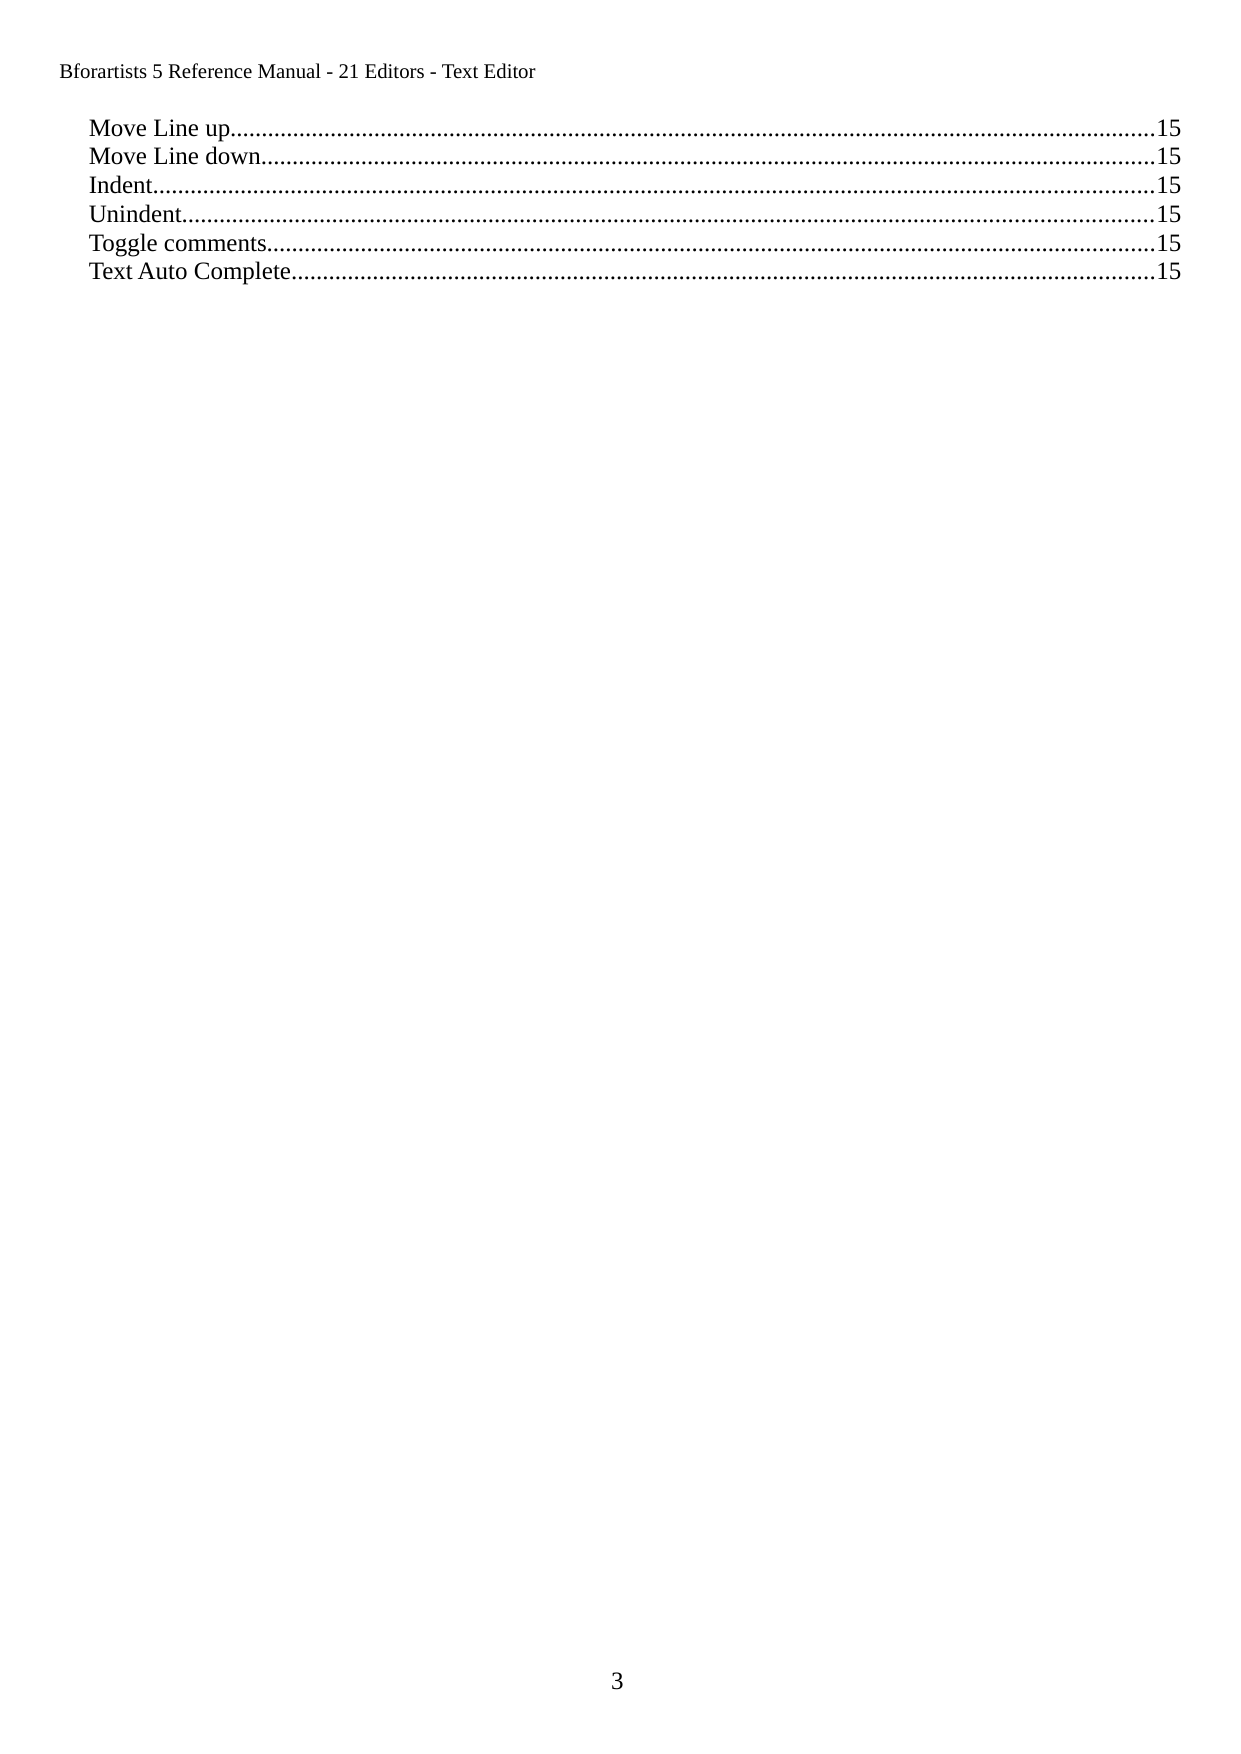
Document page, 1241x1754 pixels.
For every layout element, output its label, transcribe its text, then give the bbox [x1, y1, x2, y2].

text Indent 15 [88, 170, 1181, 199]
text Toggle comments 15 [88, 228, 1181, 256]
text Unindent 15 [88, 199, 1181, 228]
text Move Line down 15 [88, 141, 1181, 170]
text Move Line up 15 [88, 113, 1181, 141]
text Text Auto Complete 15 [88, 256, 1181, 285]
